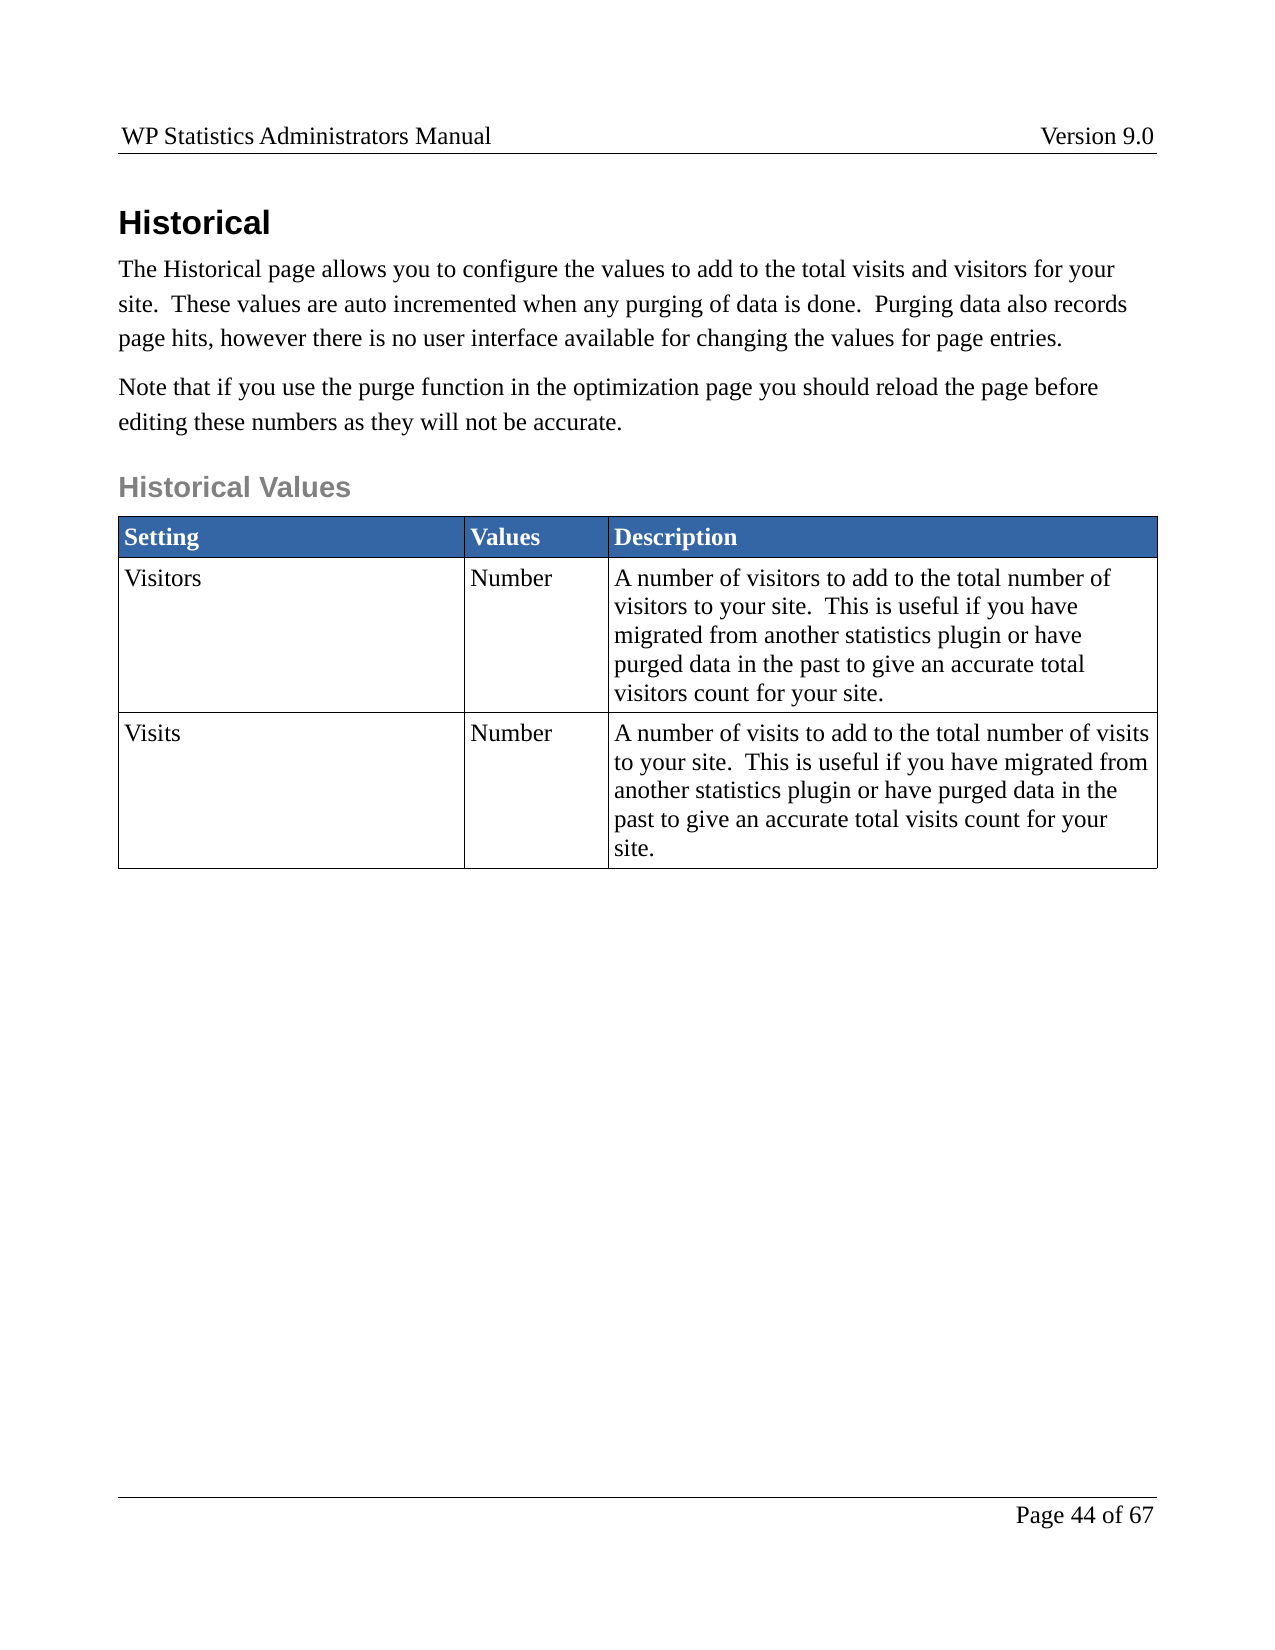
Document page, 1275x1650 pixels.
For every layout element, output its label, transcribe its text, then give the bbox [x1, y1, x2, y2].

table_header Values [465, 517, 608, 557]
table_cell Number [465, 713, 608, 867]
subtitle Historical Values [118, 470, 1157, 504]
table_header Setting [119, 517, 464, 557]
table_cell Number [465, 558, 608, 712]
table_header Description [609, 517, 1157, 557]
text The Historical page allows you to configure the values to add to the total visits and visitors for your site. These values are auto incremented when any purging of data is done. Purging data also records page hits, however there is no user interface available for changing the values for page entries. [118, 254, 1157, 352]
table_cell Visitors [119, 558, 464, 712]
table_cell A number of visitors to add to the total number of visitors to your site. This is useful if you have migrated from another statistics plugin or have purged data in the past to give an accurate total visitors count for your site. [609, 558, 1157, 712]
subtitle Historical [118, 203, 1157, 242]
table_cell Visits [119, 713, 464, 867]
table_cell A number of visits to add to the total number of visits to your site. This is useful if you have migrated from another statistics plugin or have purged data in the past to give an accurate total visits count for your site. [609, 713, 1157, 867]
text Note that if you use the purge function in the optimization page you should reload the page before editing these numbers as they will not be accurate. [118, 372, 1157, 436]
